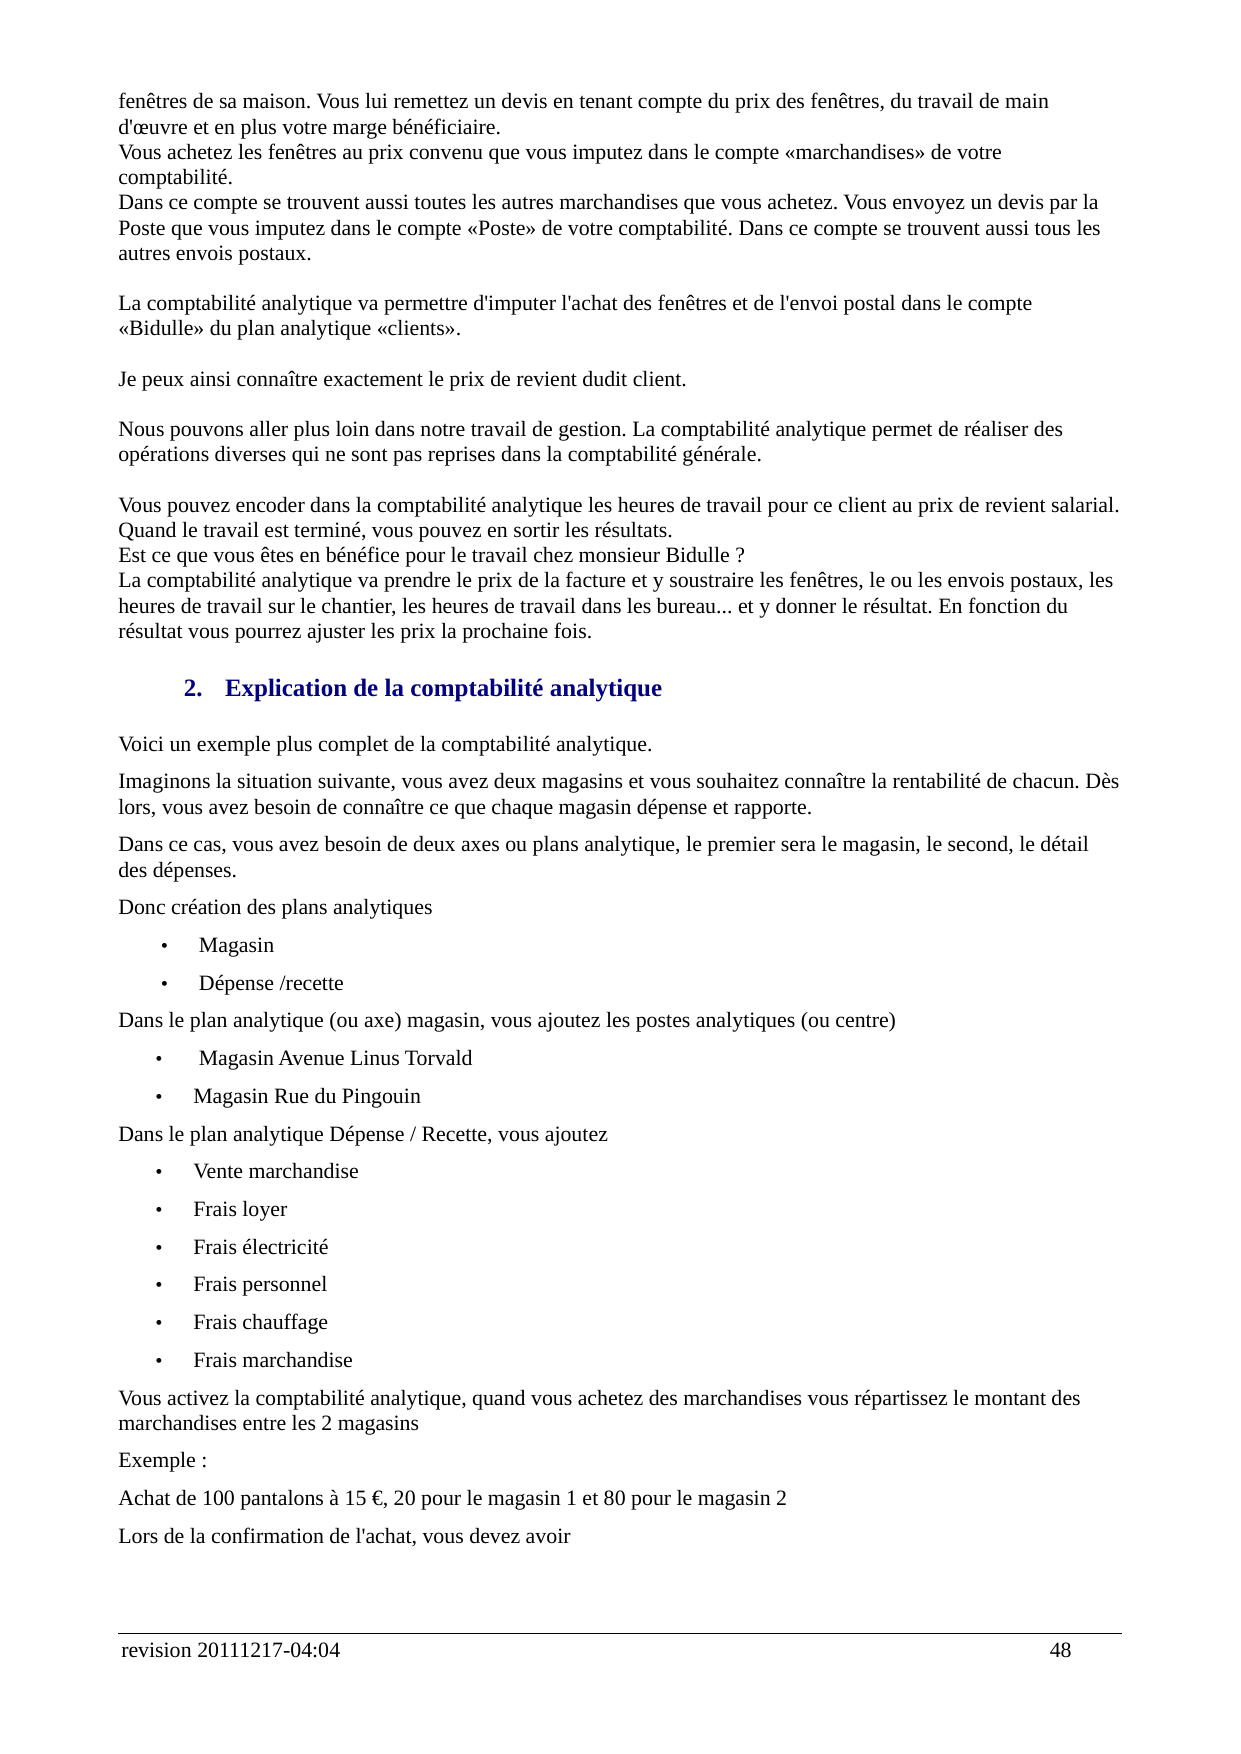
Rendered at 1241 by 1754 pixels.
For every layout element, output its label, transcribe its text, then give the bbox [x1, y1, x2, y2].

list Frais loyer [156, 1196, 1122, 1221]
subtitle Explication de la comptabilité analytique [177, 673, 1122, 701]
text Exemple : [118, 1447, 1122, 1473]
text Dans le plan analytique Dépense / Recette, vous ajoutez [118, 1121, 1122, 1146]
text La comptabilité analytique va prendre le prix de la facture et y soustraire les fenêtres, le ou les envois postaux, les heures de travail sur le chantier, les heures de travail dans les bureau... et y donner le résultat. En fonction du résultat vous pourrez ajuster les prix la prochaine fois. [118, 567, 1122, 643]
list Vente marchandise [156, 1158, 1122, 1183]
text fenêtres de sa maison. Vous lui remettez un devis en tenant compte du prix des fenêtres, du travail de main d'œuvre et en plus votre marge bénéficiaire. [118, 88, 1122, 139]
text Voici un exemple plus complet de la comptabilité analytique. [118, 731, 1122, 756]
text Achat de 100 pantalons à 15 €, 20 pour le magasin 1 et 80 pour le magasin 2 [118, 1485, 1122, 1510]
text Nous pouvons aller plus loin dans notre travail de gestion. La comptabilité analytique permet de réaliser des opérations diverses qui ne sont pas reprises dans la comptabilité générale. [118, 416, 1122, 467]
text Vous pouvez encoder dans la comptabilité analytique les heures de travail pour ce client au prix de revient salarial. Quand le travail est terminé, vous pouvez en sortir les résultats. [118, 492, 1122, 542]
text Vous achetez les fenêtres au prix convenu que vous imputez dans le compte «marchandises» de votre comptabilité. [118, 139, 1122, 189]
text La comptabilité analytique va permettre d'imputer l'achat des fenêtres et de l'envoi postal dans le compte «Bidulle» du plan analytique «clients». [118, 290, 1122, 341]
text Est ce que vous êtes en bénéfice pour le travail chez monsieur Bidulle ? [118, 542, 1122, 567]
list Frais électricité [156, 1234, 1122, 1259]
list Frais chauffage [156, 1309, 1122, 1334]
list Magasin [161, 932, 1122, 957]
list Dépense /recette [161, 970, 1122, 995]
list Magasin Avenue Linus Torvald [156, 1045, 1122, 1070]
list Frais personnel [156, 1271, 1122, 1297]
text Donc création des plans analytiques [118, 894, 1122, 919]
text Dans ce cas, vous avez besoin de deux axes ou plans analytique, le premier sera le magasin, le second, le détail des dépenses. [118, 831, 1122, 882]
text Lors de la confirmation de l'achat, vous devez avoir [118, 1523, 1122, 1548]
text Imaginons la situation suivante, vous avez deux magasins et vous souhaitez connaître la rentabilité de chacun. Dès lors, vous avez besoin de connaître ce que chaque magasin dépense et rapporte. [118, 768, 1122, 819]
text Dans le plan analytique (ou axe) magasin, vous ajoutez les postes analytiques (ou centre) [118, 1007, 1122, 1033]
list Magasin Rue du Pingouin [156, 1083, 1122, 1108]
text Dans ce compte se trouvent aussi toutes les autres marchandises que vous achetez. Vous envoyez un devis par la Poste que vous imputez dans le compte «Poste» de votre comptabilité. Dans ce compte se trouvent aussi tous les autres envois postaux. [118, 189, 1122, 265]
text Je peux ainsi connaître exactement le prix de revient dudit client. [118, 366, 1122, 391]
text Vous activez la comptabilité analytique, quand vous achetez des marchandises vous répartissez le montant des marchandises entre les 2 magasins [118, 1384, 1122, 1435]
list Frais marchandise [156, 1347, 1122, 1372]
